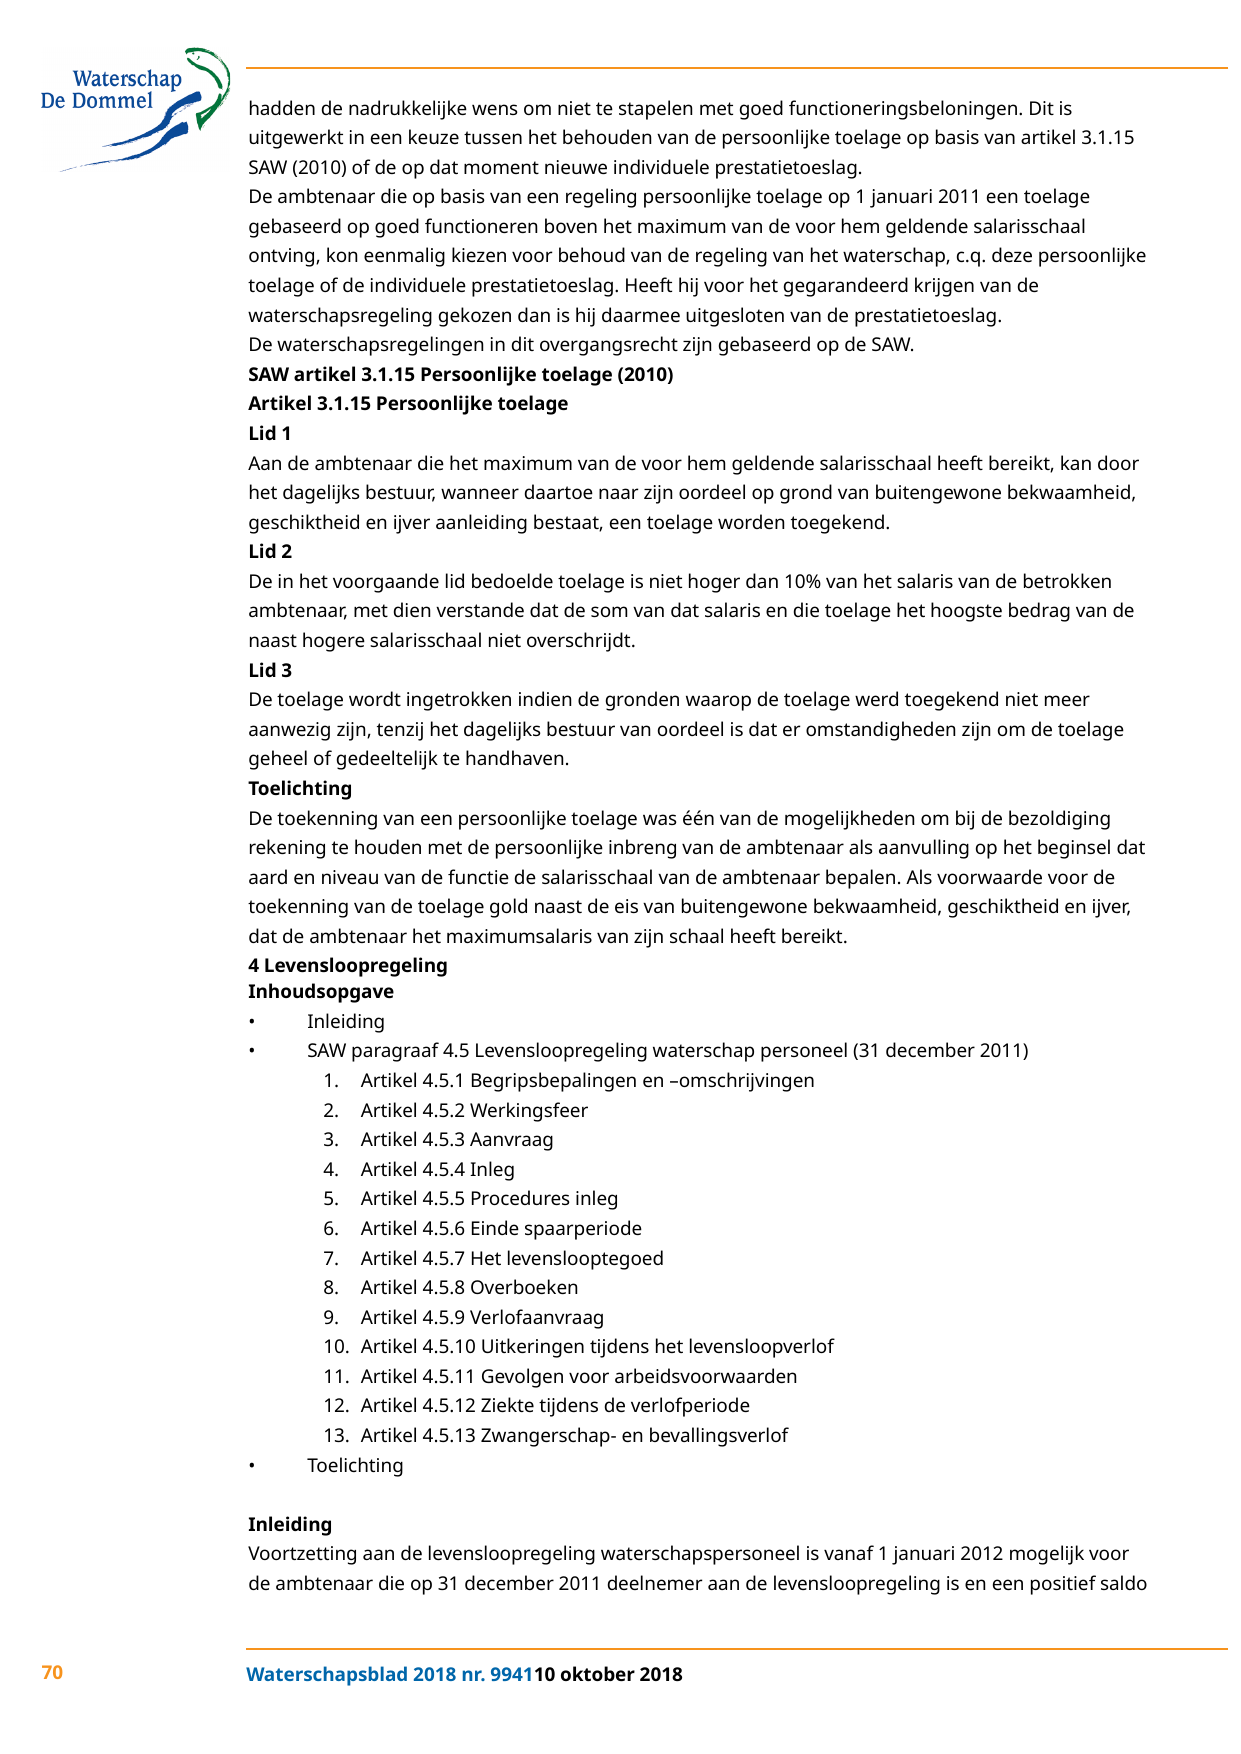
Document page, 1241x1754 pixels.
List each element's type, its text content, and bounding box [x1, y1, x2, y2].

text De in het voorgaande lid bedoelde toelage is niet hoger dan 10% van het salaris van de betrokken ambtenaar, met dien verstande dat de som van dat salaris en die toelage het hoogste bedrag van de naast hogere salarisschaal niet overschrijdt. [248, 568, 1152, 653]
text Voortzetting aan de levensloopregeling waterschapspersoneel is vanaf 1 januari 2012 mogelijk voor de ambtenaar die op 31 december 2011 deelnemer aan de levensloopregeling is en een positief saldo [248, 1541, 1152, 1596]
list Artikel 4.5.4 Inleg [323, 1156, 1152, 1182]
text Inhoudsopgave [248, 978, 1152, 1004]
list Artikel 4.5.12 Ziekte tijdens de verlofperiode [323, 1393, 1152, 1418]
text Inleiding [248, 1511, 1152, 1537]
text Artikel 3.1.15 Persoonlijke toelage [248, 391, 1152, 416]
list Artikel 4.5.2 Werkingsfeer [323, 1097, 1152, 1122]
list Artikel 4.5.8 Overboeken [323, 1274, 1152, 1300]
text Aan de ambtenaar die het maximum van de voor hem geldende salarisschaal heeft bereikt, kan door het dagelijks bestuur, wanneer daartoe naar zijn oordeel op grond van buitengewone bekwaamheid, geschiktheid en ijver aanleiding bestaat, een toelage worden toegekend. [248, 450, 1152, 535]
list Artikel 4.5.10 Uitkeringen tijdens het levensloopverlof [323, 1333, 1152, 1359]
list SAW paragraaf 4.5 Levensloopregeling waterschap personeel (31 december 2011) [248, 1038, 1152, 1063]
list Artikel 4.5.1 Begripsbepalingen en –omschrijvingen [323, 1067, 1152, 1093]
list Inleiding [248, 1008, 1152, 1034]
list Artikel 4.5.11 Gevolgen voor arbeidsvoorwaarden [323, 1363, 1152, 1389]
text Lid 3 [248, 657, 1152, 683]
text De waterschapsregelingen in dit overgangsrecht zijn gebaseerd op de SAW. [248, 331, 1152, 357]
list Artikel 4.5.5 Procedures inleg [323, 1186, 1152, 1211]
text De ambtenaar die op basis van een regeling persoonlijke toelage op 1 januari 2011 een toelage gebaseerd op goed functioneren boven het maximum van de voor hem geldende salarisschaal ontving, kon eenmalig kiezen voor behoud van de regeling van het waterschap, c.q. deze persoonlijke toelage of de individuele prestatietoeslag. Heeft hij voor het gegarandeerd krijgen van de waterschapsregeling gekozen dan is hij daarmee uitgesloten van de prestatietoeslag. [248, 183, 1152, 328]
text Lid 1 [248, 420, 1152, 446]
list Artikel 4.5.6 Einde spaarperiode [323, 1215, 1152, 1241]
picture [41, 47, 231, 172]
list Toelichting [248, 1452, 1152, 1477]
list Artikel 4.5.7 Het levenslooptegoed [323, 1245, 1152, 1270]
text 4 Levensloopregeling [248, 953, 1152, 978]
list Artikel 4.5.9 Verlofaanvraag [323, 1304, 1152, 1329]
list Artikel 4.5.3 Aanvraag [323, 1126, 1152, 1152]
text SAW artikel 3.1.15 Persoonlijke toelage (2010) [248, 361, 1152, 387]
text De toekenning van een persoonlijke toelage was één van de mogelijkheden om bij de bezoldiging rekening te houden met de persoonlijke inbreng van de ambtenaar als aanvulling op het beginsel dat aard en niveau van de functie de salarisschaal van de ambtenaar bepalen. Als voorwaarde voor de toekenning van de toelage gold naast de eis van buitengewone bekwaamheid, geschiktheid en ijver, dat de ambtenaar het maximumsalaris van zijn schaal heeft bereikt. [248, 805, 1152, 949]
text Lid 2 [248, 538, 1152, 564]
text hadden de nadrukkelijke wens om niet te stapelen met goed functioneringsbeloningen. Dit is uitgewerkt in een keuze tussen het behouden van de persoonlijke toelage op basis van artikel 3.1.15 SAW (2010) of de op dat moment nieuwe individuele prestatietoeslag. [248, 95, 1152, 180]
list Artikel 4.5.13 Zwangerschap- en bevallingsverlof [323, 1422, 1152, 1448]
text De toelage wordt ingetrokken indien de gronden waarop de toelage werd toegekend niet meer aanwezig zijn, tenzij het dagelijks bestuur van oordeel is dat er omstandigheden zijn om de toelage geheel of gedeeltelijk te handhaven. [248, 686, 1152, 771]
text Toelichting [248, 775, 1152, 801]
